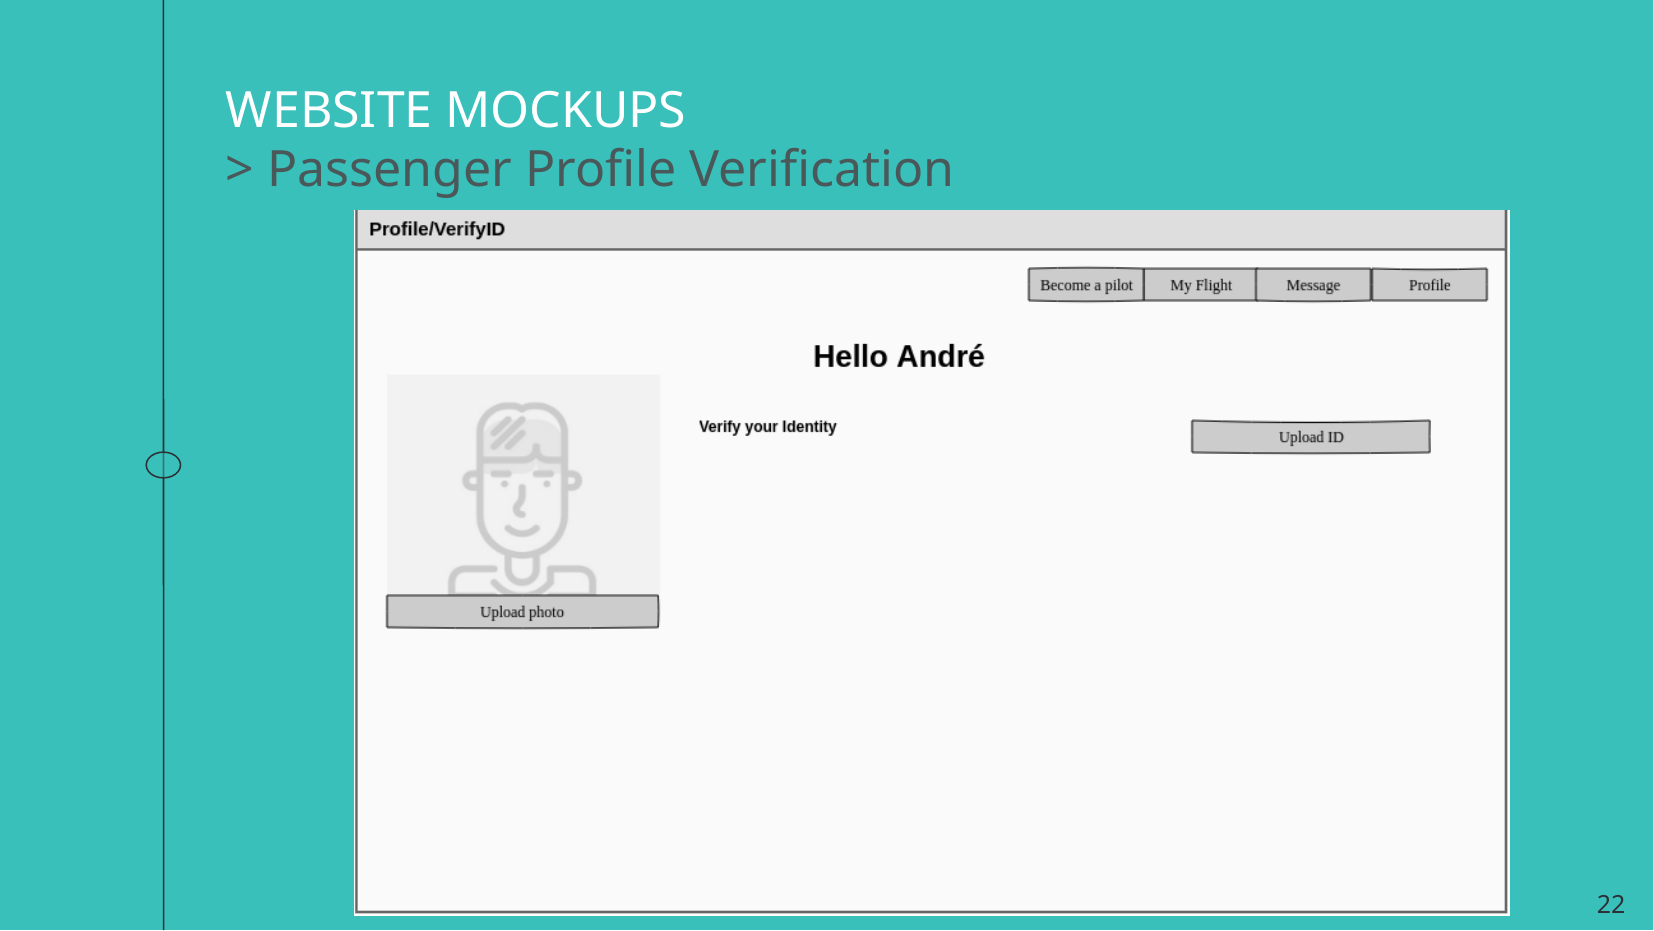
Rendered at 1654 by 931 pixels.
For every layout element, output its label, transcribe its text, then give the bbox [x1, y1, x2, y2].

picture [354, 210, 1510, 916]
slide_number [1541, 873, 1641, 931]
title > Passenger Profile Verification [210, 153, 1451, 212]
title WEBSITE MOCKUPS [210, 90, 1451, 153]
